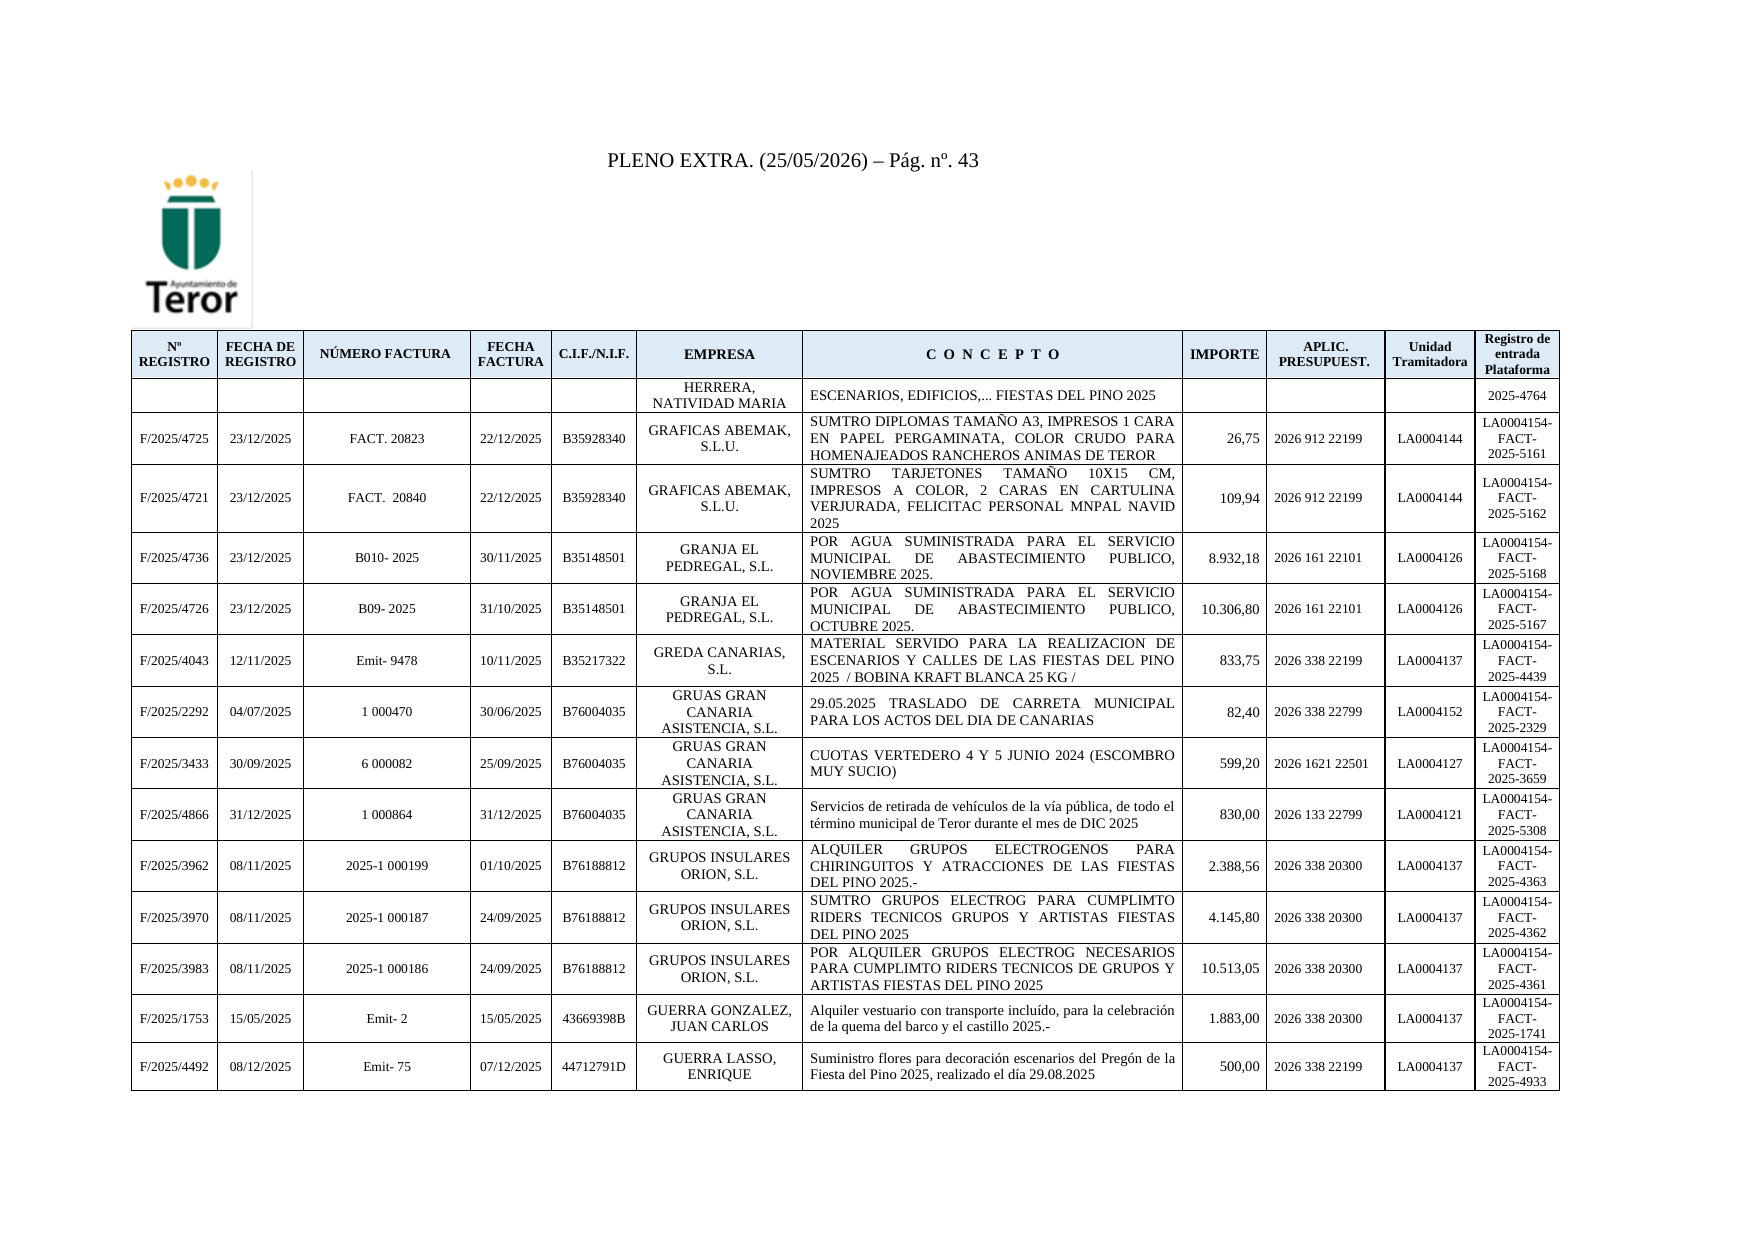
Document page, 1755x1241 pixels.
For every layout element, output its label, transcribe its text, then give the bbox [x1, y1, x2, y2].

table_cell 15/05/2025 [471, 995, 551, 1042]
table_cell FACT. 20823 [304, 413, 470, 463]
table_cell GRUPOS INSULARES ORION, S.L. [637, 841, 802, 891]
table_cell 10.306,80 [1183, 584, 1266, 634]
table_cell 31/12/2025 [218, 789, 303, 840]
table_cell 830,00 [1183, 789, 1266, 840]
table_cell 25/09/2025 [471, 738, 551, 788]
table_cell ALQUILER GRUPOS ELECTROGENOS PARA CHIRINGUITOS Y ATRACCIONES DE LAS FIESTAS DEL PINO 2025.- [803, 841, 1182, 891]
table_cell GRUAS GRAN CANARIA ASISTENCIA, S.L. [637, 789, 802, 840]
table_cell 29.05.2025 TRASLADO DE CARRETA MUNICIPAL PARA LOS ACTOS DEL DIA DE CANARIAS [803, 687, 1182, 737]
table_cell B35148501 [552, 533, 636, 583]
table_cell F/2025/4721 [132, 465, 217, 532]
table_cell 22/12/2025 [471, 465, 551, 532]
table_cell LA0004137 [1386, 841, 1474, 891]
table_header FECHA FACTURA [471, 331, 551, 377]
table_cell 2025-1 000186 [304, 944, 470, 994]
table_cell B76004035 [552, 687, 636, 737]
table_cell F/2025/3970 [132, 892, 217, 942]
table_cell 07/12/2025 [471, 1043, 551, 1089]
table_header C O N C E P T O [803, 331, 1182, 377]
table_cell F/2025/4736 [132, 533, 217, 583]
table_cell 2026 338 20300 [1267, 944, 1384, 994]
table_cell [304, 379, 470, 412]
table_cell 2026 161 22101 [1267, 533, 1384, 583]
table_cell LA0004154-FACT-2025-5168 [1476, 533, 1559, 583]
table_cell 4.145,80 [1183, 892, 1266, 942]
table_cell LA0004144 [1386, 413, 1474, 463]
table_cell LA0004121 [1386, 789, 1474, 840]
table_cell POR ALQUILER GRUPOS ELECTROG NECESARIOS PARA CUMPLIMTO RIDERS TECNICOS DE GRUPOS Y ARTISTAS FIESTAS DEL PINO 2025 [803, 944, 1182, 994]
table_cell 500,00 [1183, 1043, 1266, 1089]
table_cell GRAFICAS ABEMAK, S.L.U. [637, 465, 802, 532]
table_cell GRAFICAS ABEMAK, S.L.U. [637, 413, 802, 463]
table_cell LA0004154-FACT-2025-4361 [1476, 944, 1559, 994]
table_cell LA0004144 [1386, 465, 1474, 532]
table_cell 26,75 [1183, 413, 1266, 463]
table_cell 2025-1 000187 [304, 892, 470, 942]
table_cell 2026 338 22199 [1267, 635, 1384, 686]
table_cell 15/05/2025 [218, 995, 303, 1042]
table_cell LA0004137 [1386, 944, 1474, 994]
table_cell 2025-1 000199 [304, 841, 470, 891]
table_cell 82,40 [1183, 687, 1266, 737]
table_cell LA0004154-FACT-2025-5161 [1476, 413, 1559, 463]
table_cell 2026 912 22199 [1267, 465, 1384, 532]
table_cell [218, 379, 303, 412]
table_cell LA0004154-FACT-2025-4933 [1476, 1043, 1559, 1089]
table_cell Emit- 9478 [304, 635, 470, 686]
table_cell 1.883,00 [1183, 995, 1266, 1042]
table_cell 2026 133 22799 [1267, 789, 1384, 840]
table_cell 2026 1621 22501 [1267, 738, 1384, 788]
table_cell 2026 338 20300 [1267, 892, 1384, 942]
table_cell 31/10/2025 [471, 584, 551, 634]
table_cell 08/12/2025 [218, 1043, 303, 1089]
table_cell B76004035 [552, 738, 636, 788]
table_cell LA0004137 [1386, 1043, 1474, 1089]
table_cell 08/11/2025 [218, 944, 303, 994]
table_cell LA0004154-FACT-2025-5162 [1476, 465, 1559, 532]
table_cell F/2025/3983 [132, 944, 217, 994]
table_header FECHA DE REGISTRO [218, 331, 303, 377]
table_cell LA0004154-FACT-2025-4362 [1476, 892, 1559, 942]
table_cell 109,94 [1183, 465, 1266, 532]
table_cell 2026 912 22199 [1267, 413, 1384, 463]
table_cell 24/09/2025 [471, 892, 551, 942]
table_cell 23/12/2025 [218, 584, 303, 634]
table_cell LA0004154-FACT-2025-4439 [1476, 635, 1559, 686]
table_cell CUOTAS VERTEDERO 4 Y 5 JUNIO 2024 (ESCOMBRO MUY SUCIO) [803, 738, 1182, 788]
table_cell 2026 338 20300 [1267, 995, 1384, 1042]
table_cell 30/06/2025 [471, 687, 551, 737]
table_cell 44712791D [552, 1043, 636, 1089]
table_cell LA0004154-FACT-2025-5308 [1476, 789, 1559, 840]
table_cell SUMTRO TARJETONES TAMAÑO 10X15 CM, IMPRESOS A COLOR, 2 CARAS EN CARTULINA VERJURADA, FELICITAC PERSONAL MNPAL NAVID 2025 [803, 465, 1182, 532]
table_cell MATERIAL SERVIDO PARA LA REALIZACION DE ESCENARIOS Y CALLES DE LAS FIESTAS DEL PINO 2025 / BOBINA KRAFT BLANCA 25 KG / [803, 635, 1182, 686]
table_cell B76188812 [552, 944, 636, 994]
table_cell F/2025/3962 [132, 841, 217, 891]
table_cell F/2025/3433 [132, 738, 217, 788]
table_cell GRANJA EL PEDREGAL, S.L. [637, 584, 802, 634]
table_cell SUMTRO GRUPOS ELECTROG PARA CUMPLIMTO RIDERS TECNICOS GRUPOS Y ARTISTAS FIESTAS DEL PINO 2025 [803, 892, 1182, 942]
table_cell 23/12/2025 [218, 465, 303, 532]
table_cell F/2025/1753 [132, 995, 217, 1042]
table_cell 31/12/2025 [471, 789, 551, 840]
table_cell 2026 338 22799 [1267, 687, 1384, 737]
table_cell B35148501 [552, 584, 636, 634]
table_cell B010- 2025 [304, 533, 470, 583]
table_cell GRUPOS INSULARES ORION, S.L. [637, 892, 802, 942]
table_cell LA0004154-FACT-2025-5167 [1476, 584, 1559, 634]
table_cell LA0004154-FACT-2025-4363 [1476, 841, 1559, 891]
table_cell 23/12/2025 [218, 413, 303, 463]
table_cell 08/11/2025 [218, 892, 303, 942]
table_cell F/2025/4866 [132, 789, 217, 840]
table_cell F/2025/2292 [132, 687, 217, 737]
table_cell Suministro flores para decoración escenarios del Pregón de la Fiesta del Pino 2025, realizado el día 29.08.2025 [803, 1043, 1182, 1089]
table_cell Alquiler vestuario con transporte incluído, para la celebración de la quema del barco y el castillo 2025.- [803, 995, 1182, 1042]
table_cell 2026 338 22199 [1267, 1043, 1384, 1089]
table_cell GREDA CANARIAS, S.L. [637, 635, 802, 686]
table_cell GRUAS GRAN CANARIA ASISTENCIA, S.L. [637, 687, 802, 737]
table_cell Servicios de retirada de vehículos de la vía pública, de todo el término municipal de Teror durante el mes de DIC 2025 [803, 789, 1182, 840]
table_cell 2.388,56 [1183, 841, 1266, 891]
table_header Unidad Tramitadora [1386, 331, 1474, 377]
table_cell 30/09/2025 [218, 738, 303, 788]
table_cell Emit- 75 [304, 1043, 470, 1089]
table_cell B09- 2025 [304, 584, 470, 634]
table_cell 6 000082 [304, 738, 470, 788]
table_cell 10.513,05 [1183, 944, 1266, 994]
table_header EMPRESA [637, 331, 802, 377]
table_cell 22/12/2025 [471, 413, 551, 463]
table_cell B76188812 [552, 841, 636, 891]
table_cell B76188812 [552, 892, 636, 942]
table_cell [1386, 379, 1474, 412]
table_cell 2026 161 22101 [1267, 584, 1384, 634]
table_cell ESCENARIOS, EDIFICIOS,... FIESTAS DEL PINO 2025 [803, 379, 1182, 412]
table_cell [552, 379, 636, 412]
table_cell 2026 338 20300 [1267, 841, 1384, 891]
table_cell 10/11/2025 [471, 635, 551, 686]
table_cell F/2025/4492 [132, 1043, 217, 1089]
table_cell F/2025/4725 [132, 413, 217, 463]
table_cell [132, 379, 217, 412]
table_cell B35217322 [552, 635, 636, 686]
table_cell 1 000864 [304, 789, 470, 840]
table_cell LA0004154-FACT-2025-1741 [1476, 995, 1559, 1042]
table_cell LA0004137 [1386, 892, 1474, 942]
table_cell GRUPOS INSULARES ORION, S.L. [637, 944, 802, 994]
table_cell F/2025/4726 [132, 584, 217, 634]
table_cell SUMTRO DIPLOMAS TAMAÑO A3, IMPRESOS 1 CARA EN PAPEL PERGAMINATA, COLOR CRUDO PARA HOMENAJEADOS RANCHEROS ANIMAS DE TEROR [803, 413, 1182, 463]
table_cell HERRERA, NATIVIDAD MARIA [637, 379, 802, 412]
table_cell LA0004126 [1386, 584, 1474, 634]
table_header NÚMERO FACTURA [304, 331, 470, 377]
table_cell [1267, 379, 1384, 412]
table_cell POR AGUA SUMINISTRADA PARA EL SERVICIO MUNICIPAL DE ABASTECIMIENTO PUBLICO, NOVIEMBRE 2025. [803, 533, 1182, 583]
table_cell 2025-4764 [1476, 379, 1559, 412]
table_cell GUERRA GONZALEZ, JUAN CARLOS [637, 995, 802, 1042]
table_cell 08/11/2025 [218, 841, 303, 891]
table_cell 12/11/2025 [218, 635, 303, 686]
table_cell 43669398B [552, 995, 636, 1042]
table_cell 599,20 [1183, 738, 1266, 788]
table_cell B35928340 [552, 413, 636, 463]
table_cell [1183, 379, 1266, 412]
table_cell GRUAS GRAN CANARIA ASISTENCIA, S.L. [637, 738, 802, 788]
table_cell 23/12/2025 [218, 533, 303, 583]
table_cell LA0004152 [1386, 687, 1474, 737]
table_cell GRANJA EL PEDREGAL, S.L. [637, 533, 802, 583]
table_header C.I.F./N.I.F. [552, 331, 636, 377]
table_cell B35928340 [552, 465, 636, 532]
table_cell 24/09/2025 [471, 944, 551, 994]
table_cell POR AGUA SUMINISTRADA PARA EL SERVICIO MUNICIPAL DE ABASTECIMIENTO PUBLICO, OCTUBRE 2025. [803, 584, 1182, 634]
table_cell FACT. 20840 [304, 465, 470, 532]
table_cell 01/10/2025 [471, 841, 551, 891]
table_header APLIC. PRESUPUEST. [1267, 331, 1384, 377]
table_cell LA0004126 [1386, 533, 1474, 583]
table_cell GUERRA LASSO, ENRIQUE [637, 1043, 802, 1089]
table_header Registro de entrada Plataforma [1476, 331, 1559, 377]
table_cell 1 000470 [304, 687, 470, 737]
table_cell [471, 379, 551, 412]
table_cell LA0004127 [1386, 738, 1474, 788]
table_cell 04/07/2025 [218, 687, 303, 737]
table_cell F/2025/4043 [132, 635, 217, 686]
table_cell 833,75 [1183, 635, 1266, 686]
table_cell 30/11/2025 [471, 533, 551, 583]
table_cell Emit- 2 [304, 995, 470, 1042]
table_cell LA0004154-FACT-2025-3659 [1476, 738, 1559, 788]
table_cell B76004035 [552, 789, 636, 840]
table_cell LA0004137 [1386, 635, 1474, 686]
table_cell 8.932,18 [1183, 533, 1266, 583]
table_header Nº REGISTRO [132, 331, 217, 377]
table_cell LA0004137 [1386, 995, 1474, 1042]
table_header IMPORTE [1183, 331, 1266, 377]
table_cell LA0004154-FACT-2025-2329 [1476, 687, 1559, 737]
